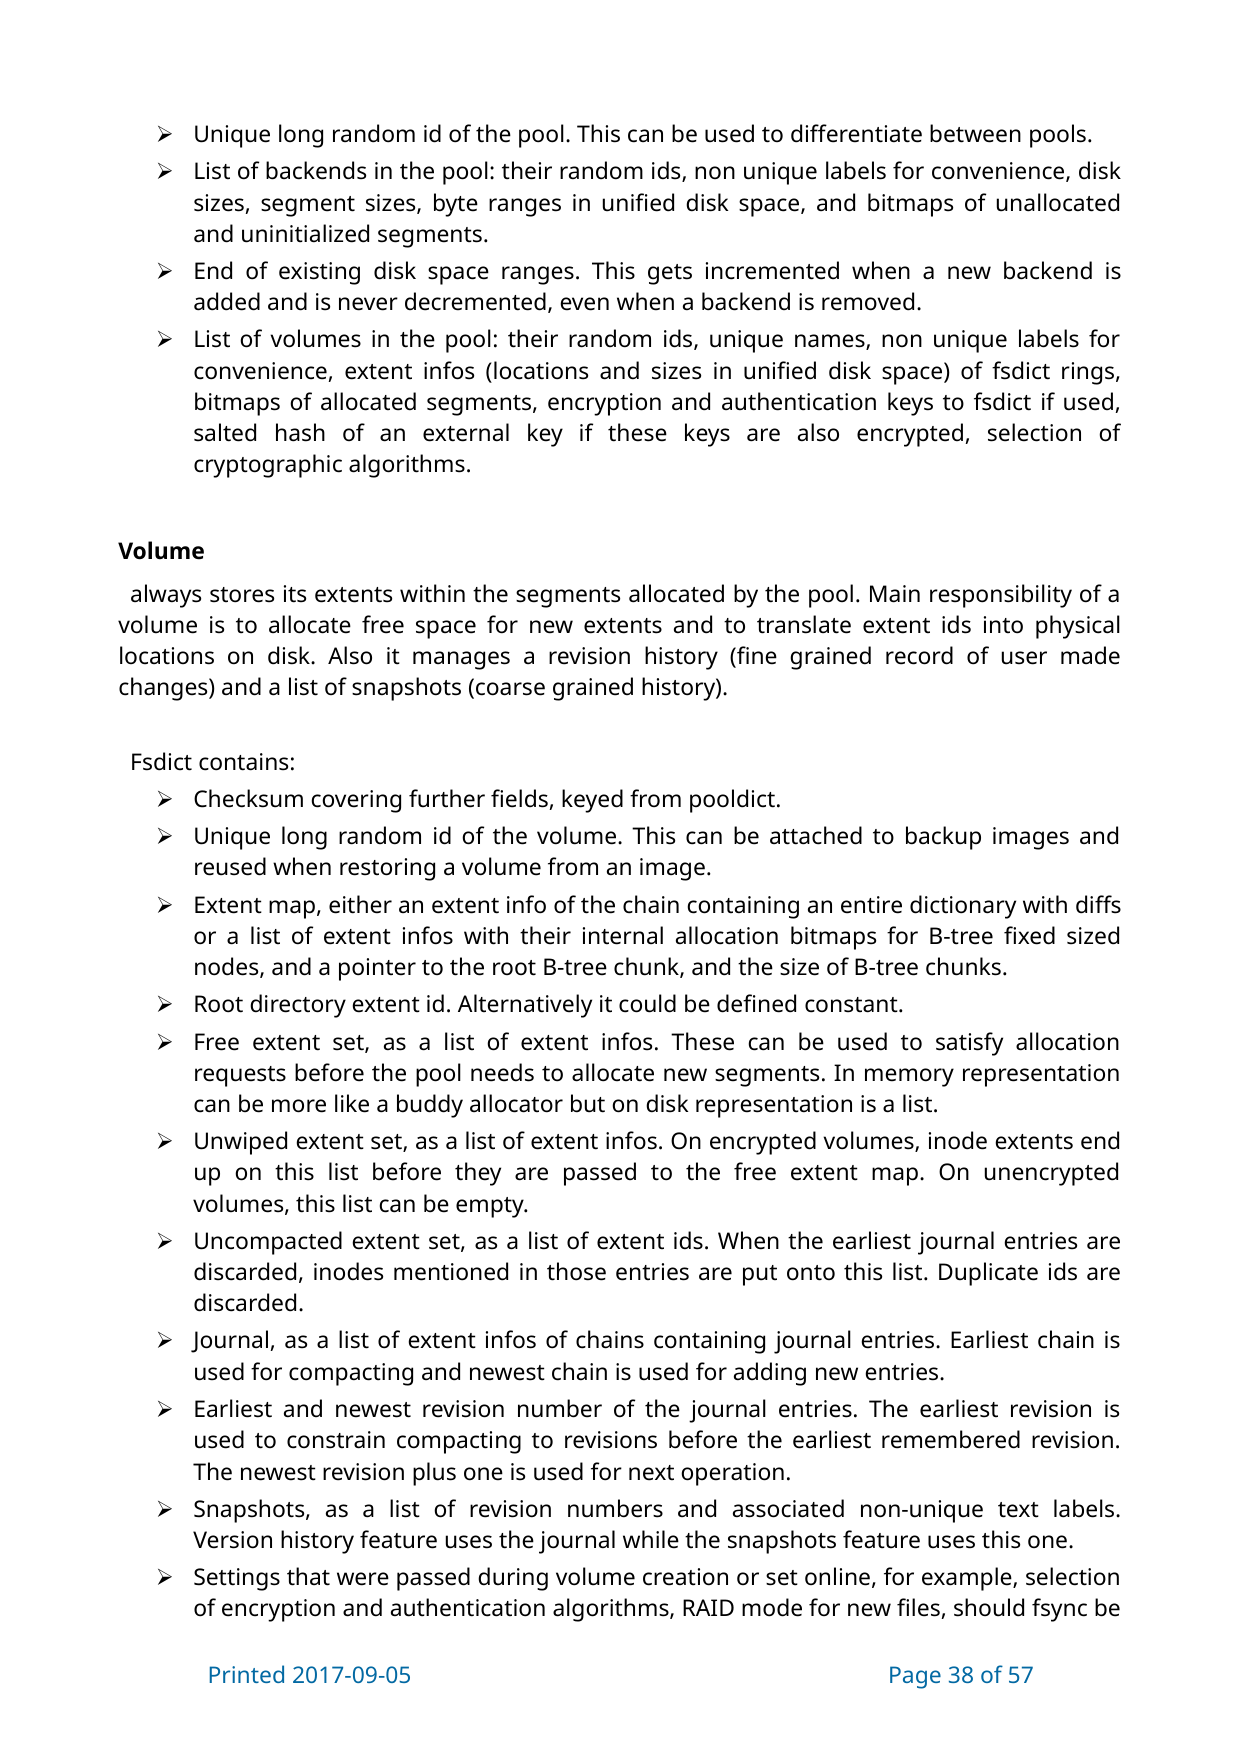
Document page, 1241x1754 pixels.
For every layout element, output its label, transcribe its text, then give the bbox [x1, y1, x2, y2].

list Root directory extent id. Alternatively it could be defined constant. [156, 988, 1122, 1019]
list List of backends in the pool: their random ids, non unique labels for convenience, disk sizes, segment sizes, byte ranges in unified disk space, and bitmaps of unallocated and uninitialized segments. [156, 155, 1122, 249]
list Snapshots, as a list of revision numbers and associated non-unique text labels. Version history feature uses the journal while the snapshots feature uses this one. [156, 1493, 1122, 1555]
list Unique long random id of the volume. This can be attached to backup images and reused when restoring a volume from an image. [156, 820, 1122, 883]
list Free extent set, as a list of extent infos. These can be used to satisfy allocation requests before the pool needs to allocate new segments. In memory representation can be more like a buddy allocator but on disk representation is a list. [156, 1025, 1122, 1119]
list End of existing disk space ranges. This gets incremented when a new backend is added and is never decremented, even when a backend is removed. [156, 255, 1122, 317]
list Unwiped extent set, as a list of extent infos. On encrypted volumes, inode extents end up on this list before they are passed to the free extent map. On unencrypted volumes, this list can be empty. [156, 1125, 1122, 1219]
list Settings that were passed during volume creation or set online, for example, selection of encryption and authentication algorithms, RAID mode for new files, should fsync be [156, 1561, 1122, 1623]
list Uncompacted extent set, as a list of extent ids. When the earliest journal entries are discarded, inodes mentioned in those entries are put onto this list. Duplicate ids are discarded. [156, 1225, 1122, 1318]
list Checksum covering further fields, keyed from pooldict. [156, 783, 1122, 814]
text always stores its extents within the segments allocated by the pool. Main responsibility of a volume is to allocate free space for new extents and to translate extent ids into physical locations on disk. Also it manages a revision history (fine grained record of user made changes) and a list of snapshots (coarse grained history). [118, 578, 1122, 703]
list Unique long random id of the pool. This can be used to differentiate between pools. [156, 118, 1122, 149]
list Earliest and newest revision number of the journal entries. The earliest revision is used to constrain compacting to revisions before the earliest remembered revision. The newest revision plus one is used for next operation. [156, 1393, 1122, 1487]
text Fsdict contains: [118, 746, 1122, 777]
list Extent map, either an extent info of the chain containing an entire dictionary with diffs or a list of extent infos with their internal allocation bitmaps for B-tree fixed sized nodes, and a pointer to the root B-tree chunk, and the size of B-tree chunks. [156, 888, 1122, 982]
list List of volumes in the pool: their random ids, unique names, non unique labels for convenience, extent infos (locations and sizes in unified disk space) of fsdict rings, bitmaps of allocated segments, encryption and authentication keys to fsdict if used, salted hash of an external key if these keys are also encrypted, selection of cryptographic algorithms. [156, 323, 1122, 480]
subtitle Volume [118, 534, 1122, 566]
list Journal, as a list of extent infos of chains containing journal entries. Earliest chain is used for compacting and newest chain is used for adding new entries. [156, 1324, 1122, 1387]
